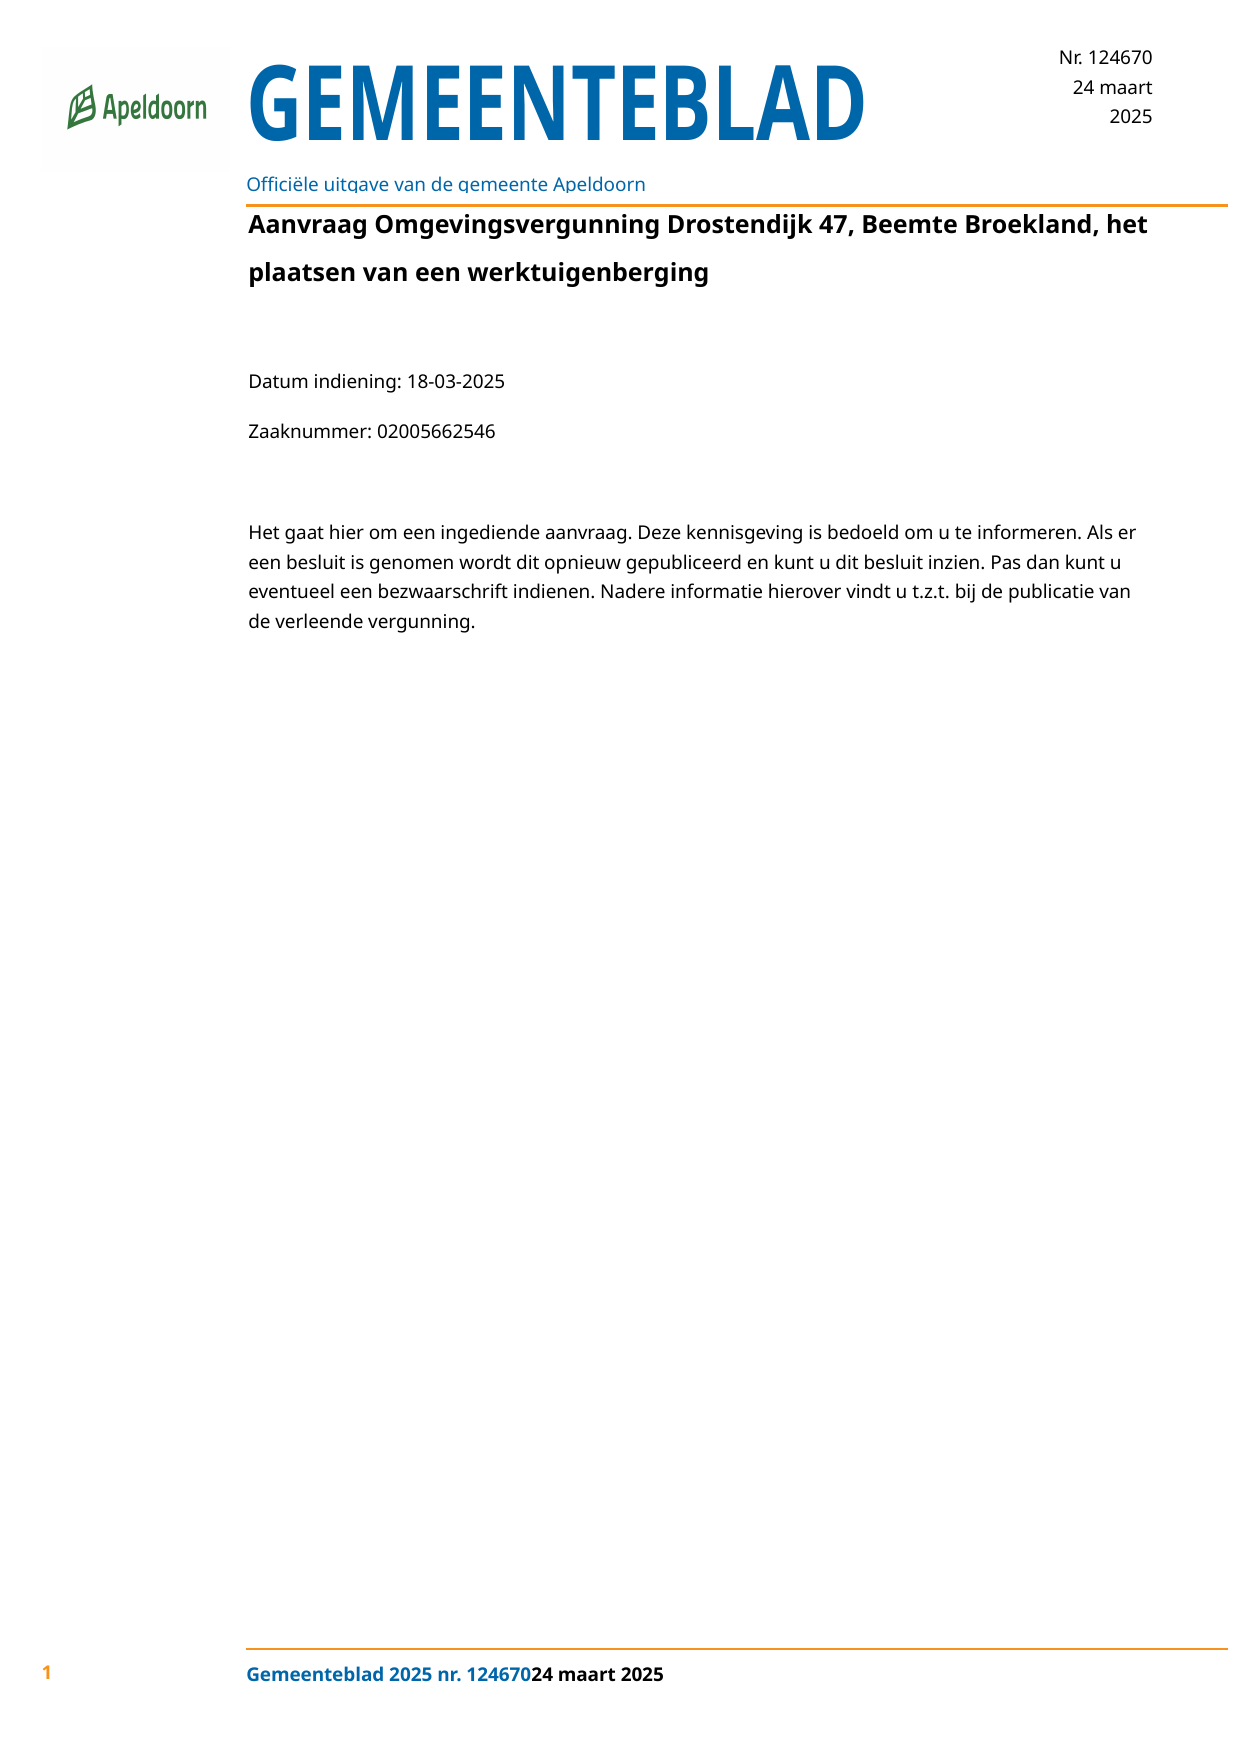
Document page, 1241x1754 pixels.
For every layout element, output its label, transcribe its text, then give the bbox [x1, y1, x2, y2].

text Het gaat hier om een ingediende aanvraag. Deze kennisgeving is bedoeld om u te informeren. Als er een besluit is genomen wordt dit opnieuw gepubliceerd en kunt u dit besluit inzien. Pas dan kunt u eventueel een bezwaarschrift indienen. Nadere informatie hierover vindt u t.z.t. bij de publicatie van de verleende vergunning. [248, 519, 1152, 634]
text Zaaknummer: 02005662546 [248, 419, 1152, 444]
picture [41, 47, 231, 172]
text Aanvraag Omgevingsvergunning Drostendijk 47, Beemte Broekland, het plaatsen van een werktuigenberging [248, 207, 1152, 288]
text Datum indiening: 18-03-2025 [248, 368, 1152, 394]
